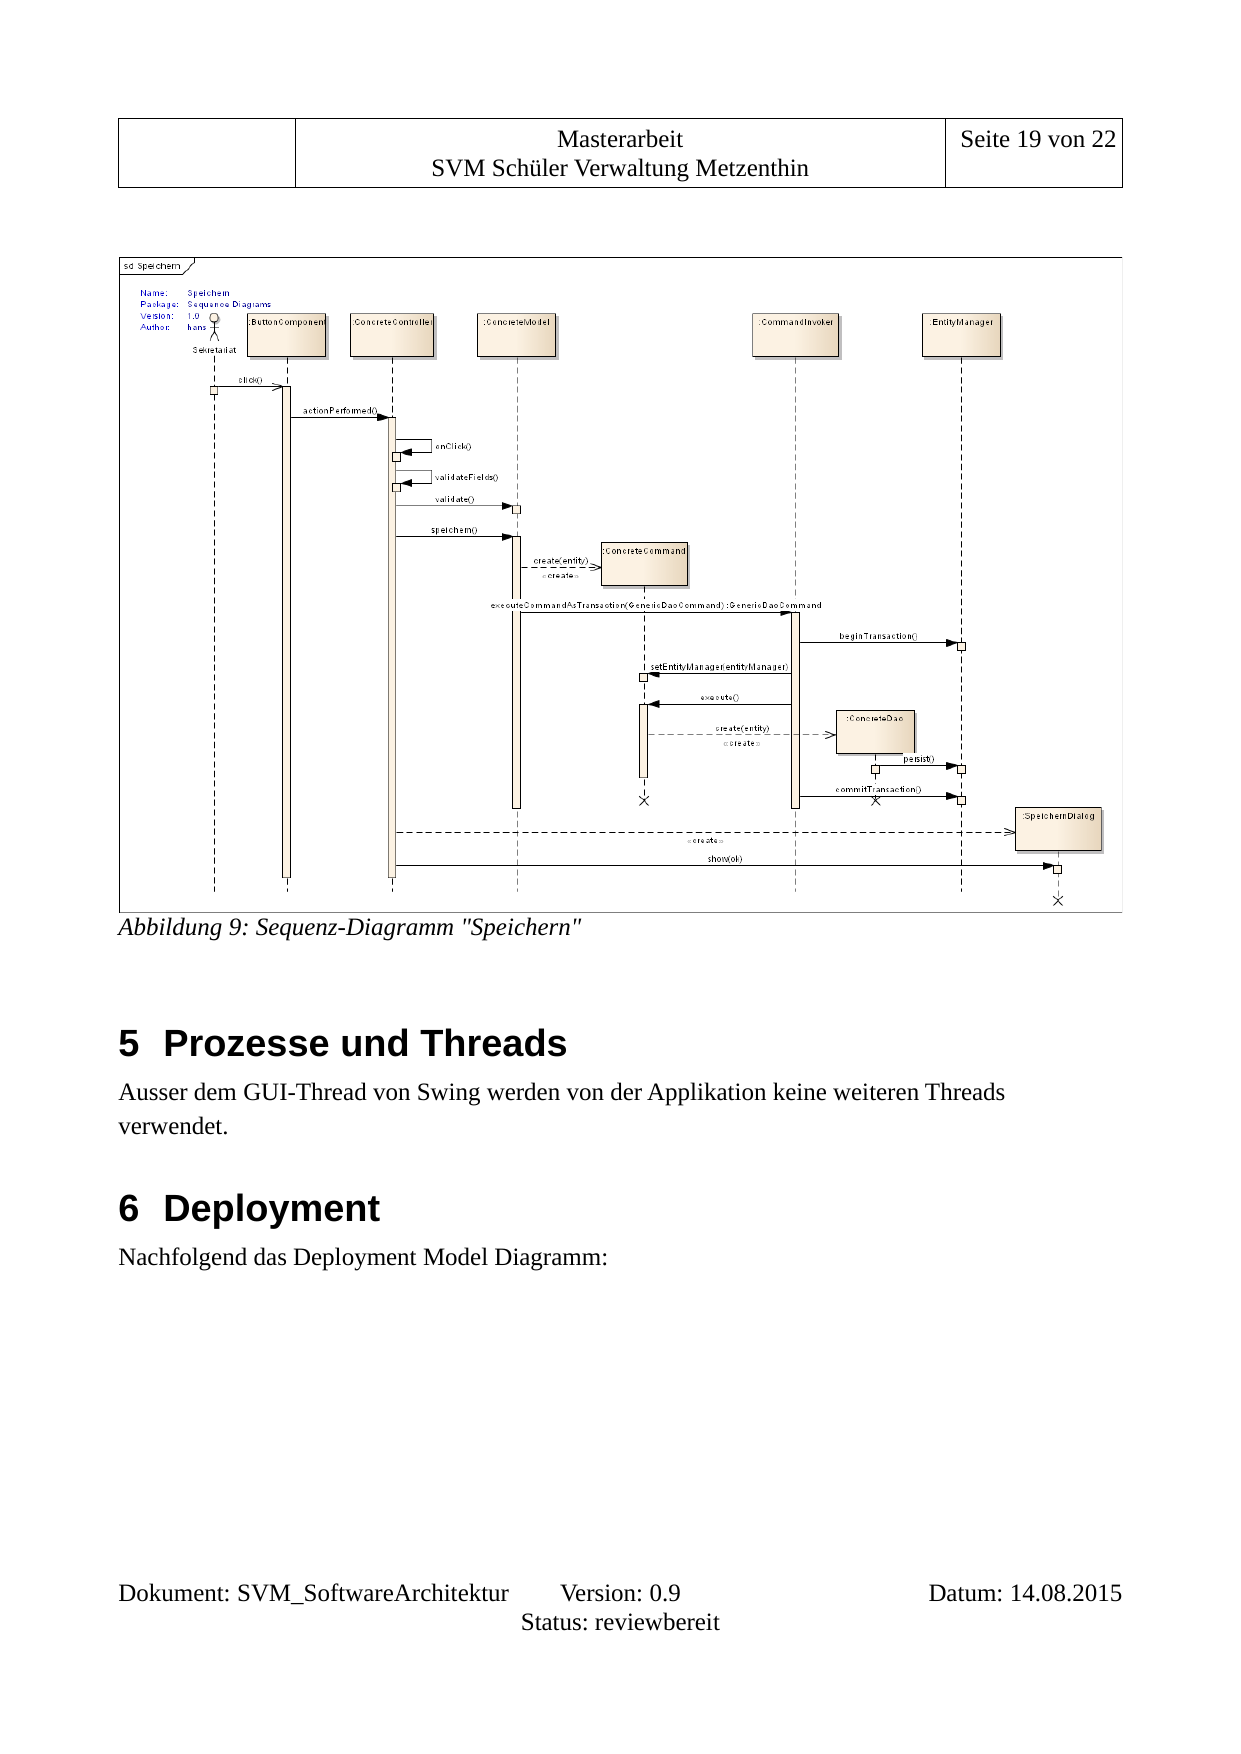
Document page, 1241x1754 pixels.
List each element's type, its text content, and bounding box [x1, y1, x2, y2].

text Abbildung 9: Sequenz-Diagramm "Speichern" [118, 913, 1122, 941]
subtitle Prozesse und Threads [118, 1021, 1122, 1064]
text Ausser dem GUI-Thread von Swing werden von der Applikation keine weiteren Threads verwendet. [118, 1077, 1122, 1140]
text Nachfolgend das Deployment Model Diagramm: [118, 1242, 1122, 1270]
picture [118, 256, 1123, 913]
subtitle Deployment [118, 1186, 1122, 1229]
